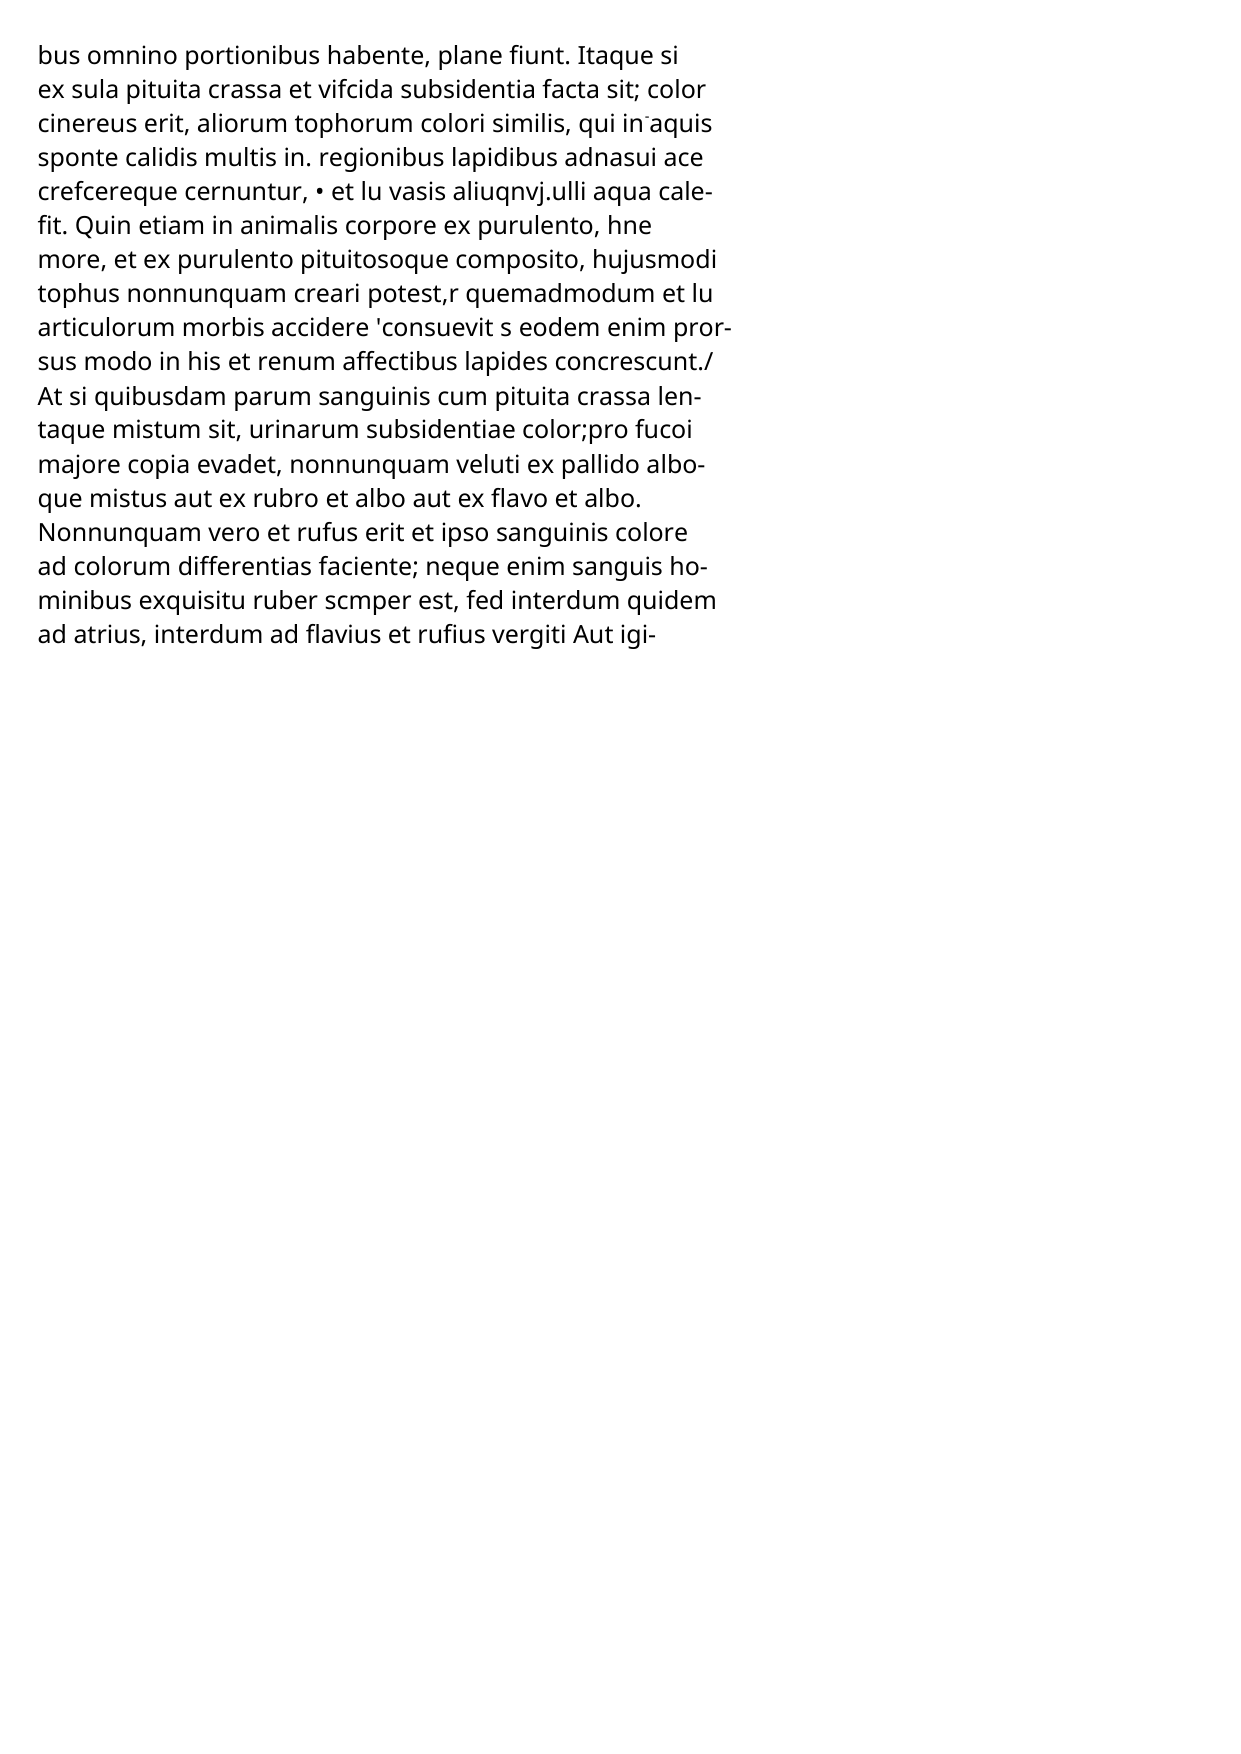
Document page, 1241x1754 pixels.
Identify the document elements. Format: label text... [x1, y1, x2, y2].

text bus omnino portionibus habente, plane fiunt. Itaque si ex sula pituita crassa et vifcida subsidentia facta sit; color cinereus erit, aliorum tophorum colori similis, qui in-aquis sponte calidis multis in. regionibus lapidibus adnasui ace crefcereque cernuntur, • et lu vasis aliuqnvj.ulli aqua cale- fit. Quin etiam in animalis corpore ex purulento, hne more, et ex purulento pituitosoque composito, hujusmodi tophus nonnunquam creari potest,r quemadmodum et lu articulorum morbis accidere 'consuevit s eodem enim pror- sus modo in his et renum affectibus lapides concrescunt./ At si quibusdam parum sanguinis cum pituita crassa len- taque mistum sit, urinarum subsidentiae color;pro fucoi majore copia evadet, nonnunquam veluti ex pallido albo- que mistus aut ex rubro et albo aut ex flavo et albo. Nonnunquam vero et rufus erit et ipso sanguinis colore ad colorum differentias faciente; neque enim sanguis ho- minibus exquisitu ruber scmper est, fed interdum quidem ad atrius, interdum ad flavius et rufius vergiti Aut igi- [37, 37, 1203, 651]
